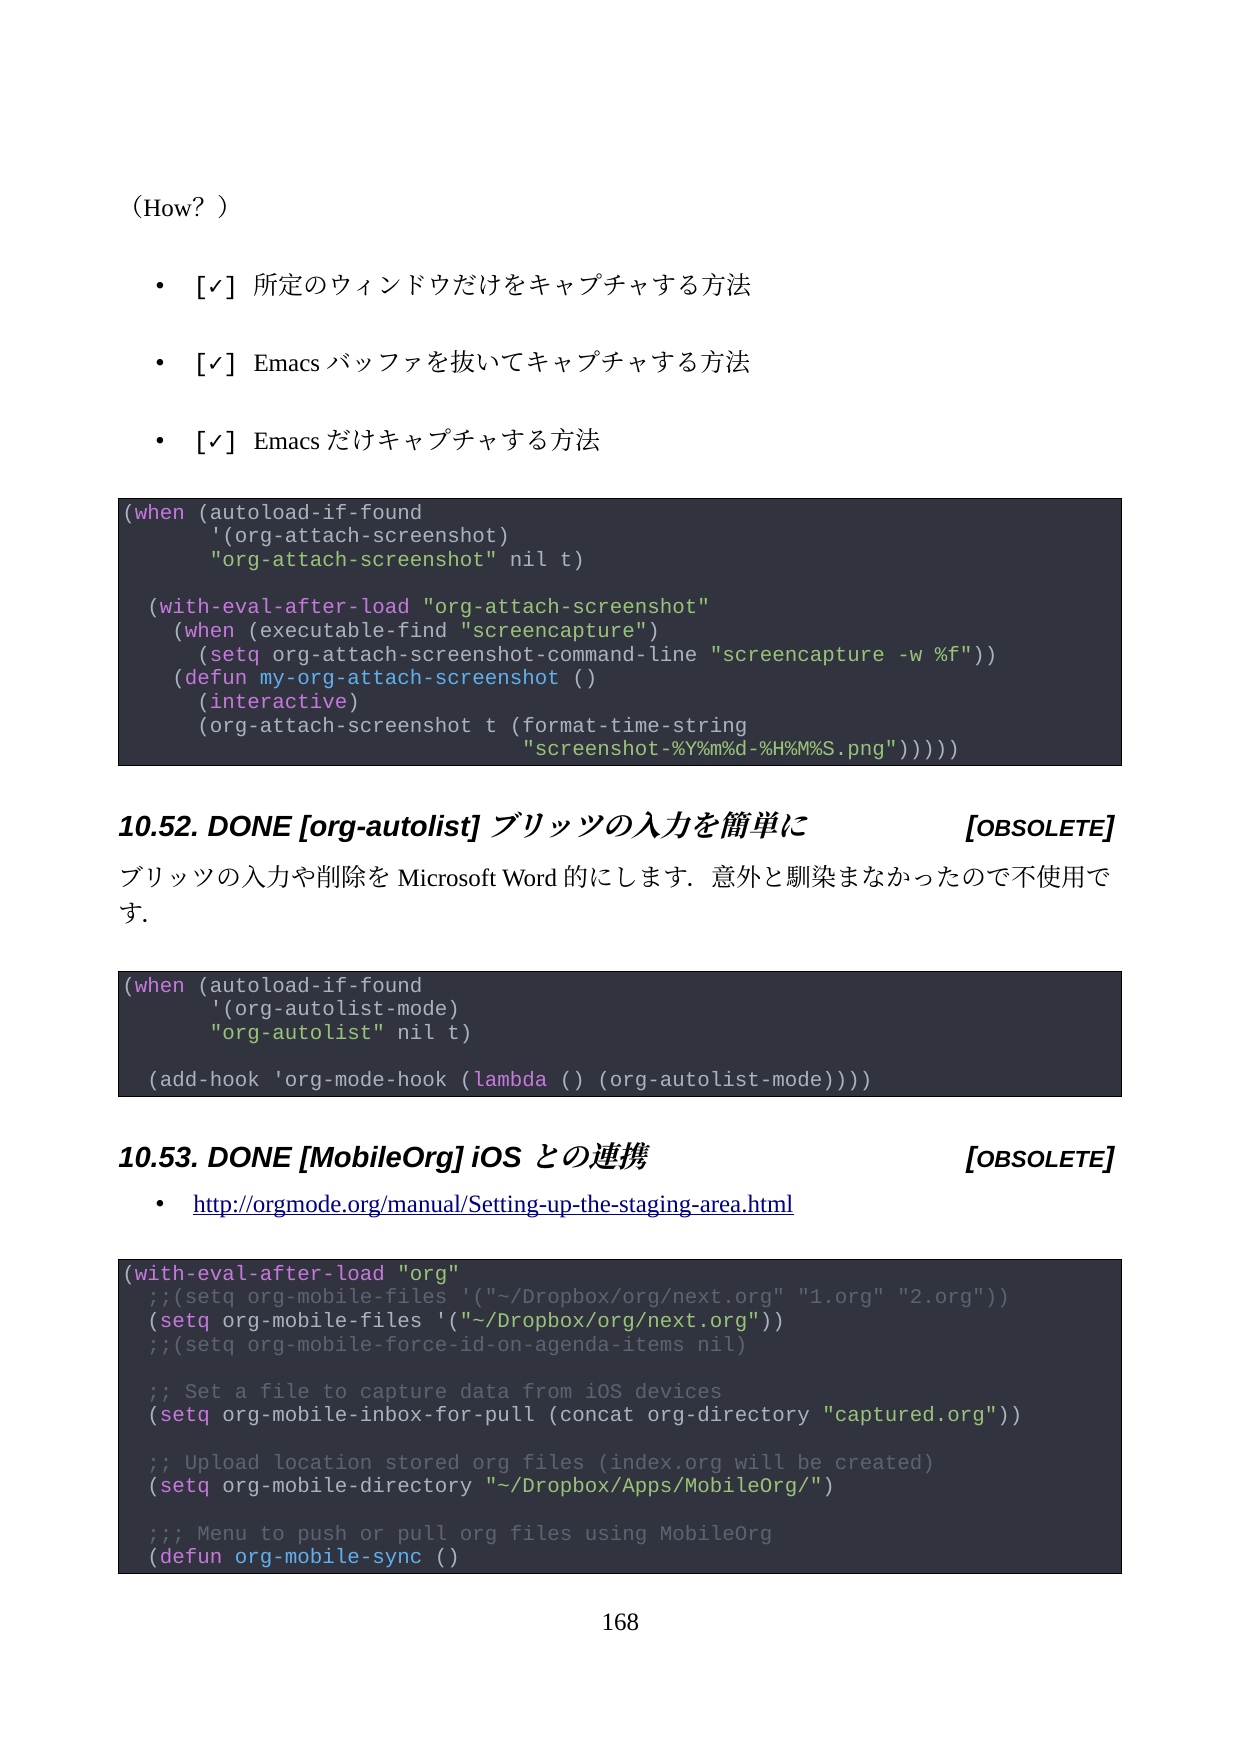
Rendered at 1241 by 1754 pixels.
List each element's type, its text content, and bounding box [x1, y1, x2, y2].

text ;; Set a file to capture data from iOS devices [119, 1377, 1121, 1401]
text (setq org-mobile-inbox-for-pull (concat org-directory "captured.org")) [119, 1401, 1121, 1424]
subtitle DONE [org-autolist] ブリッツの入力を簡単に [obsolete] [118, 803, 1122, 845]
text (when (autoload-if-found [119, 972, 1121, 994]
text (add-hook 'org-mode-hook (lambda () (org-autolist-mode)))) [119, 1065, 1121, 1096]
text (interactive) [119, 687, 1121, 711]
text ;; Upload location stored org files (index.org will be created) [119, 1448, 1121, 1471]
text (defun my-org-attach-screenshot () [119, 663, 1121, 687]
text （How？） [118, 188, 1122, 253]
text (setq org-mobile-files '("~/Dropbox/org/next.org")) [119, 1306, 1121, 1329]
text "org-attach-screenshot" nil t) [119, 545, 1121, 569]
text (setq org-mobile-directory "~/Dropbox/Apps/MobileOrg/") [119, 1471, 1121, 1495]
text "screenshot-%Y%m%d-%H%M%S.png"))))) [119, 734, 1121, 765]
text (org-attach-screenshot t (format-time-string [119, 711, 1121, 734]
text (with-eval-after-load "org-attach-screenshot" [119, 592, 1121, 616]
text ;;; Menu to push or pull org files using MobileOrg [119, 1519, 1121, 1542]
text (when (executable-find "screencapture") [119, 616, 1121, 640]
list http://orgmode.org/manual/Setting-up-the-staging-area.html [156, 1189, 1122, 1246]
text ;;(setq org-mobile-files '("~/Dropbox/org/next.org" "1.org" "2.org")) [119, 1282, 1121, 1306]
text (defun org-mobile-sync () [119, 1542, 1121, 1573]
text (with-eval-after-load "org" [119, 1260, 1121, 1282]
list [✓] Emacs バッファを抜いてキャプチャする方法 [156, 343, 1122, 408]
text ブリッツの入力や削除を Microsoft Word 的にします．意外と馴染まなかったので不使用です． [118, 858, 1122, 958]
list [✓] 所定のウィンドウだけをキャプチャする方法 [156, 265, 1122, 330]
text (when (autoload-if-found [119, 499, 1121, 521]
text ;;(setq org-mobile-force-id-on-agenda-items nil) [119, 1329, 1121, 1353]
text '(org-attach-screenshot) [119, 521, 1121, 545]
text (setq org-attach-screenshot-command-line "screencapture -w %f")) [119, 640, 1121, 663]
text "org-autolist" nil t) [119, 1018, 1121, 1042]
list [✓] Emacs だけキャプチャする方法 [156, 420, 1122, 485]
subtitle DONE [MobileOrg] iOS との連携 [obsolete] [118, 1134, 1122, 1176]
text '(org-autolist-mode) [119, 994, 1121, 1018]
